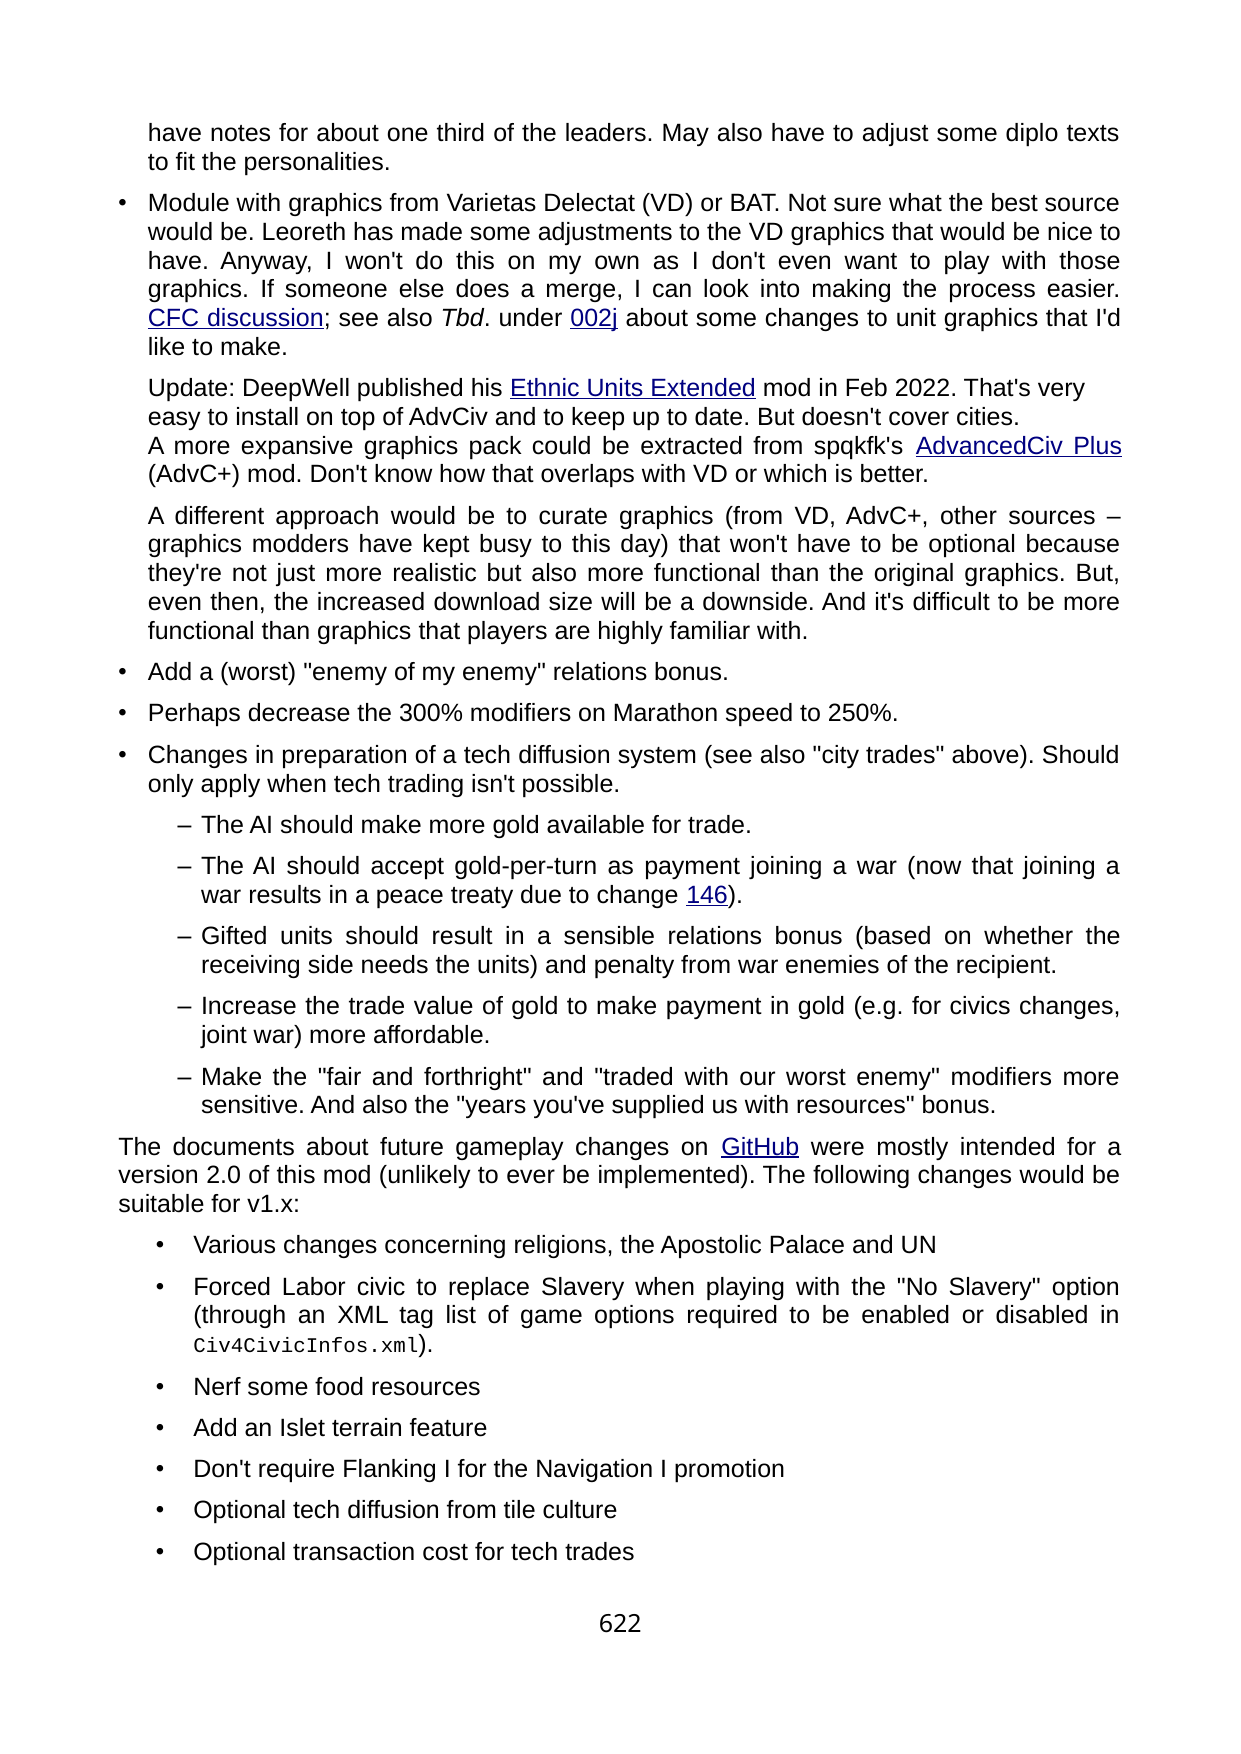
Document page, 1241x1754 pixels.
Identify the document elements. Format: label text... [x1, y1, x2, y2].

list Increase the trade value of gold to make payment in gold (e.g. for civics changes, joint war) more affordable. [177, 991, 1122, 1049]
list Gifted units should result in a sensible relations bonus (based on whether the receiving side needs the units) and penalty from war enemies of the recipient. [177, 921, 1122, 979]
list Various changes concerning religions, the Apostolic Palace and UN [156, 1230, 1122, 1259]
list The AI should accept gold-per-turn as payment joining a war (now that joining a war results in a peace treaty due to change 146). [177, 851, 1122, 909]
list Module with graphics from Varietas Delectat (VD) or BAT. Not sure what the best source would be. Leoreth has made some adjustments to the VD graphics that would be nice to have. Anyway, I won't do this on my own as I don't even want to play with those graphics. If someone else does a merge, I can look into making the process easier. CFC discussion; see also Tbd. under 002j about some changes to unit graphics that I'd like to make. [118, 188, 1122, 361]
list Optional tech diffusion from tile culture [156, 1496, 1122, 1524]
list Optional transaction cost for tech trades [156, 1537, 1122, 1566]
list Don't require Flanking I for the Navigation I promotion [156, 1454, 1122, 1483]
list Make the "fair and forthright" and "traded with our worst enemy" modifiers more sensitive. And also the "years you've supplied us with resources" bonus. [177, 1061, 1122, 1119]
list Add an Islet terrain feature [156, 1413, 1122, 1442]
list The AI should make more gold available for trade. [177, 810, 1122, 839]
list have notes for about one third of the leaders. May also have to adjust some diplo texts to fit the personalities. [118, 118, 1122, 176]
list Changes in preparation of a tech diffusion system (see also "city trades" above). Should only apply when tech trading isn't possible. [118, 740, 1122, 797]
text The documents about future gameplay changes on GitHub were mostly intended for a version 2.0 of this mod (unlikely to ever be implemented). The following changes would be suitable for v1.x: [118, 1132, 1122, 1218]
list Perhaps decrease the 300% modifiers on Marathon speed to 250%. [118, 698, 1122, 727]
list Nerf some food resources [156, 1371, 1122, 1400]
list Forced Labor civic to replace Slavery when playing with the "No Slavery" option (through an XML tag list of game options required to be enabled or disabled in Civ4CivicInfos.xml). [156, 1272, 1122, 1359]
list Add a (worst) "enemy of my enemy" relations bonus. [118, 657, 1122, 686]
list Update: DeepWell published his Ethnic Units Extended mod in Feb 2022. That's very easy to install on top of AdvCiv and to keep up to date. But doesn't cover cities. [118, 373, 1122, 431]
list A more expansive graphics pack could be extracted from spqkfk's AdvancedCiv Plus (AdvC+) mod. Don't know how that overlaps with VD or which is better. [118, 431, 1122, 488]
list A different approach would be to curate graphics (from VD, AdvC+, other sources – graphics modders have kept busy to this day) that won't have to be optional because they're not just more realistic but also more functional than the original graphics. But, even then, the increased download size will be a downside. And it's difficult to be more functional than graphics that players are highly familiar with. [118, 501, 1122, 644]
